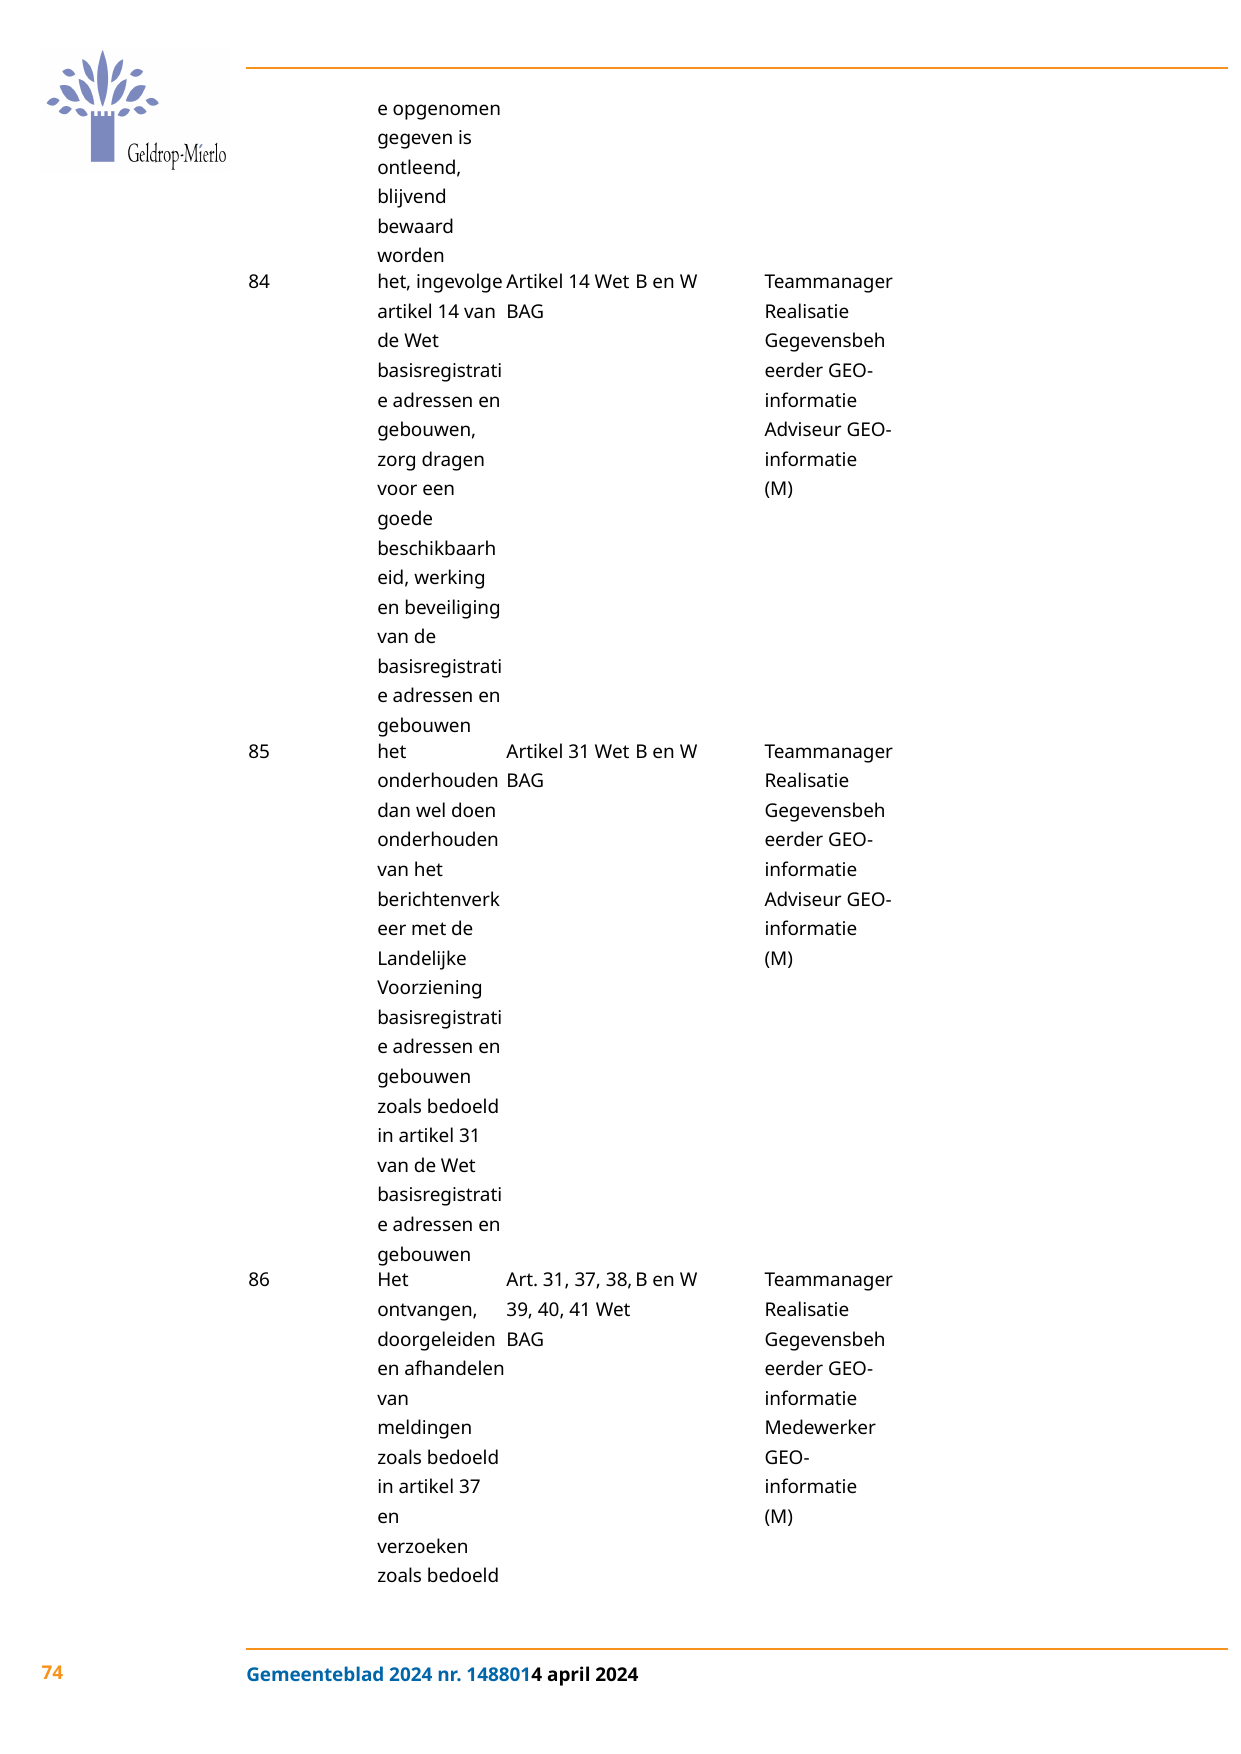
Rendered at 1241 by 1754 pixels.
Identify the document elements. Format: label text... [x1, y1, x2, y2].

table_cell [894, 269, 1022, 738]
table_cell e opgenomen gegeven is ontleend, blijvend bewaard worden [377, 95, 506, 268]
table_cell [248, 95, 377, 268]
table_cell [506, 95, 635, 268]
table_cell [894, 738, 1022, 1267]
table_cell Teammanager Realisatie Gegevensbeheerder GEO-informatie Adviseur GEO-informatie (M) [764, 738, 893, 1267]
table_cell [635, 95, 764, 268]
table_cell Artikel 31 Wet BAG [506, 738, 635, 1267]
table_cell het, ingevolge artikel 14 van de Wet basisregistratie adressen en gebouwen, zorg dragen voor een goede beschikbaarheid, werking en beveiliging van de basisregistratie adressen en gebouwen [377, 269, 506, 738]
table_cell [894, 95, 1022, 268]
table_cell Teammanager Realisatie Gegevensbeheerder GEO-informatie Adviseur GEO-informatie (M) [764, 269, 893, 738]
table_cell [1023, 1267, 1152, 1588]
picture [41, 47, 231, 172]
table_cell B en W [635, 1267, 764, 1588]
table_cell Artikel 14 Wet BAG [506, 269, 635, 738]
table_cell 85 [248, 738, 377, 1267]
table_cell [764, 95, 893, 268]
table_cell [1023, 95, 1152, 268]
table_cell [1023, 269, 1152, 738]
table_cell het onderhouden dan wel doen onderhouden van het berichtenverkeer met de Landelijke Voorziening basisregistratie adressen en gebouwen zoals bedoeld in artikel 31 van de Wet basisregistratie adressen en gebouwen [377, 738, 506, 1267]
table_cell 84 [248, 269, 377, 738]
table_cell Art. 31, 37, 38, 39, 40, 41 Wet BAG [506, 1267, 635, 1588]
table_cell Teammanager Realisatie Gegevensbeheerder GEO-informatie Medewerker GEO-informatie (M) [764, 1267, 893, 1588]
table_cell Het ontvangen, doorgeleiden en afhandelen van meldingen zoals bedoeld in artikel 37 en verzoeken zoals bedoeld [377, 1267, 506, 1588]
table_cell 86 [248, 1267, 377, 1588]
table_cell [894, 1267, 1022, 1588]
table_cell B en W [635, 738, 764, 1267]
table_cell B en W [635, 269, 764, 738]
table_cell [1023, 738, 1152, 1267]
